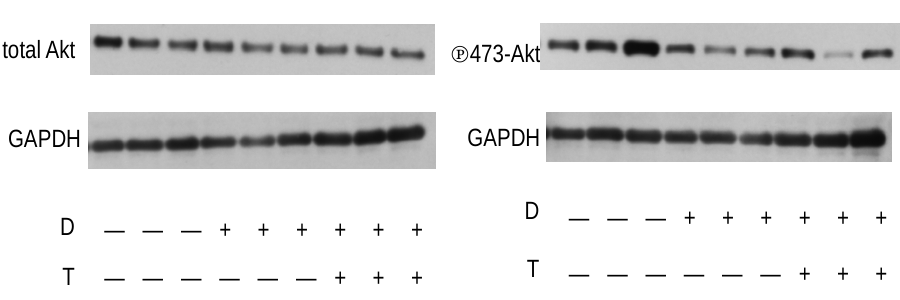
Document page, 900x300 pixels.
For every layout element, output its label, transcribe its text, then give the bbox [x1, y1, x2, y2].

table_header + [823, 189, 861, 247]
table_cell — [167, 255, 205, 300]
table_cell — [708, 248, 746, 300]
table_cell — [632, 248, 669, 300]
picture [546, 112, 892, 162]
table_header — [167, 205, 205, 254]
table_cell + [321, 255, 358, 300]
table_header + [321, 205, 358, 254]
table_cell — [555, 248, 592, 300]
table_cell — [282, 255, 320, 300]
picture [88, 112, 436, 169]
table_cell + [862, 248, 899, 300]
table_cell — [206, 255, 243, 300]
text_box Ⓟ473-Akt [285, 39, 540, 69]
table_header + [670, 189, 707, 247]
table_cell — [593, 248, 631, 300]
table_header + [747, 189, 784, 247]
table_header D [26, 205, 90, 254]
table_cell T [26, 255, 90, 300]
table_header + [359, 205, 396, 254]
text_box GAPDH [0, 124, 82, 154]
text_box GAPDH [285, 122, 541, 152]
table_cell — [747, 248, 784, 300]
table_header + [708, 189, 746, 247]
table_cell T [491, 248, 554, 300]
text_box total Akt [0, 35, 76, 65]
table_header — [632, 189, 669, 247]
picture [90, 24, 435, 75]
picture [540, 23, 900, 70]
table_header + [397, 205, 435, 254]
table_header + [785, 189, 822, 247]
table_header + [206, 205, 243, 254]
table_cell — [670, 248, 707, 300]
table_header — [91, 205, 128, 254]
table_header — [593, 189, 631, 247]
table_cell + [397, 255, 435, 300]
table_cell + [359, 255, 396, 300]
table_header — [129, 205, 166, 254]
table_cell — [91, 255, 128, 300]
table_header — [555, 189, 592, 247]
table_cell + [785, 248, 822, 300]
table_cell + [823, 248, 861, 300]
table_header + [282, 205, 320, 254]
table_header + [862, 189, 899, 247]
table_header + [244, 205, 281, 254]
table_cell — [244, 255, 281, 300]
table_header D [491, 189, 554, 247]
table_cell — [129, 255, 166, 300]
